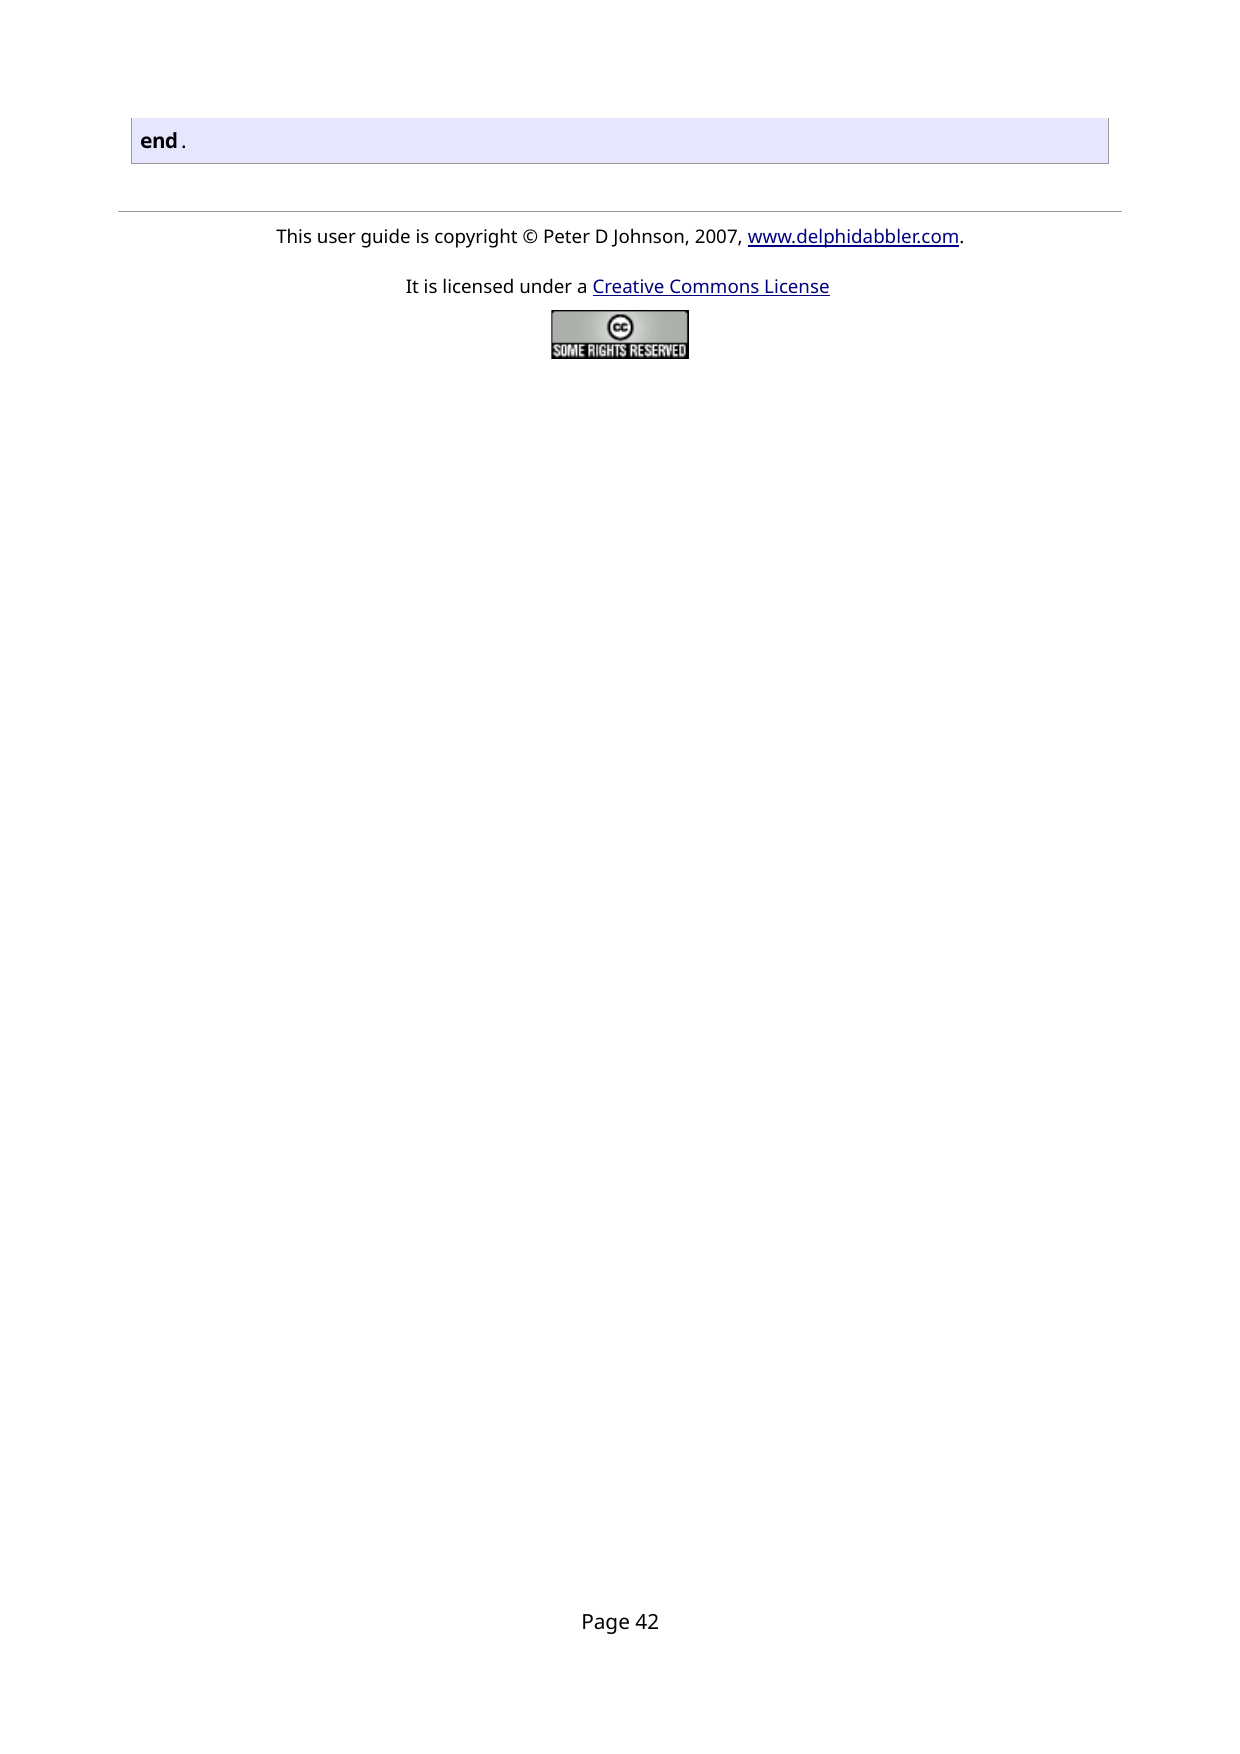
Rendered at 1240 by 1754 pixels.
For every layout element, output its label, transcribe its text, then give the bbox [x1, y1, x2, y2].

text It is licensed under a Creative Commons License [118, 273, 1122, 298]
picture [551, 310, 689, 359]
text end. [132, 118, 1108, 163]
text This user guide is copyright © Peter D Johnson, 2007, www.delphidabbler.com. [118, 212, 1122, 261]
